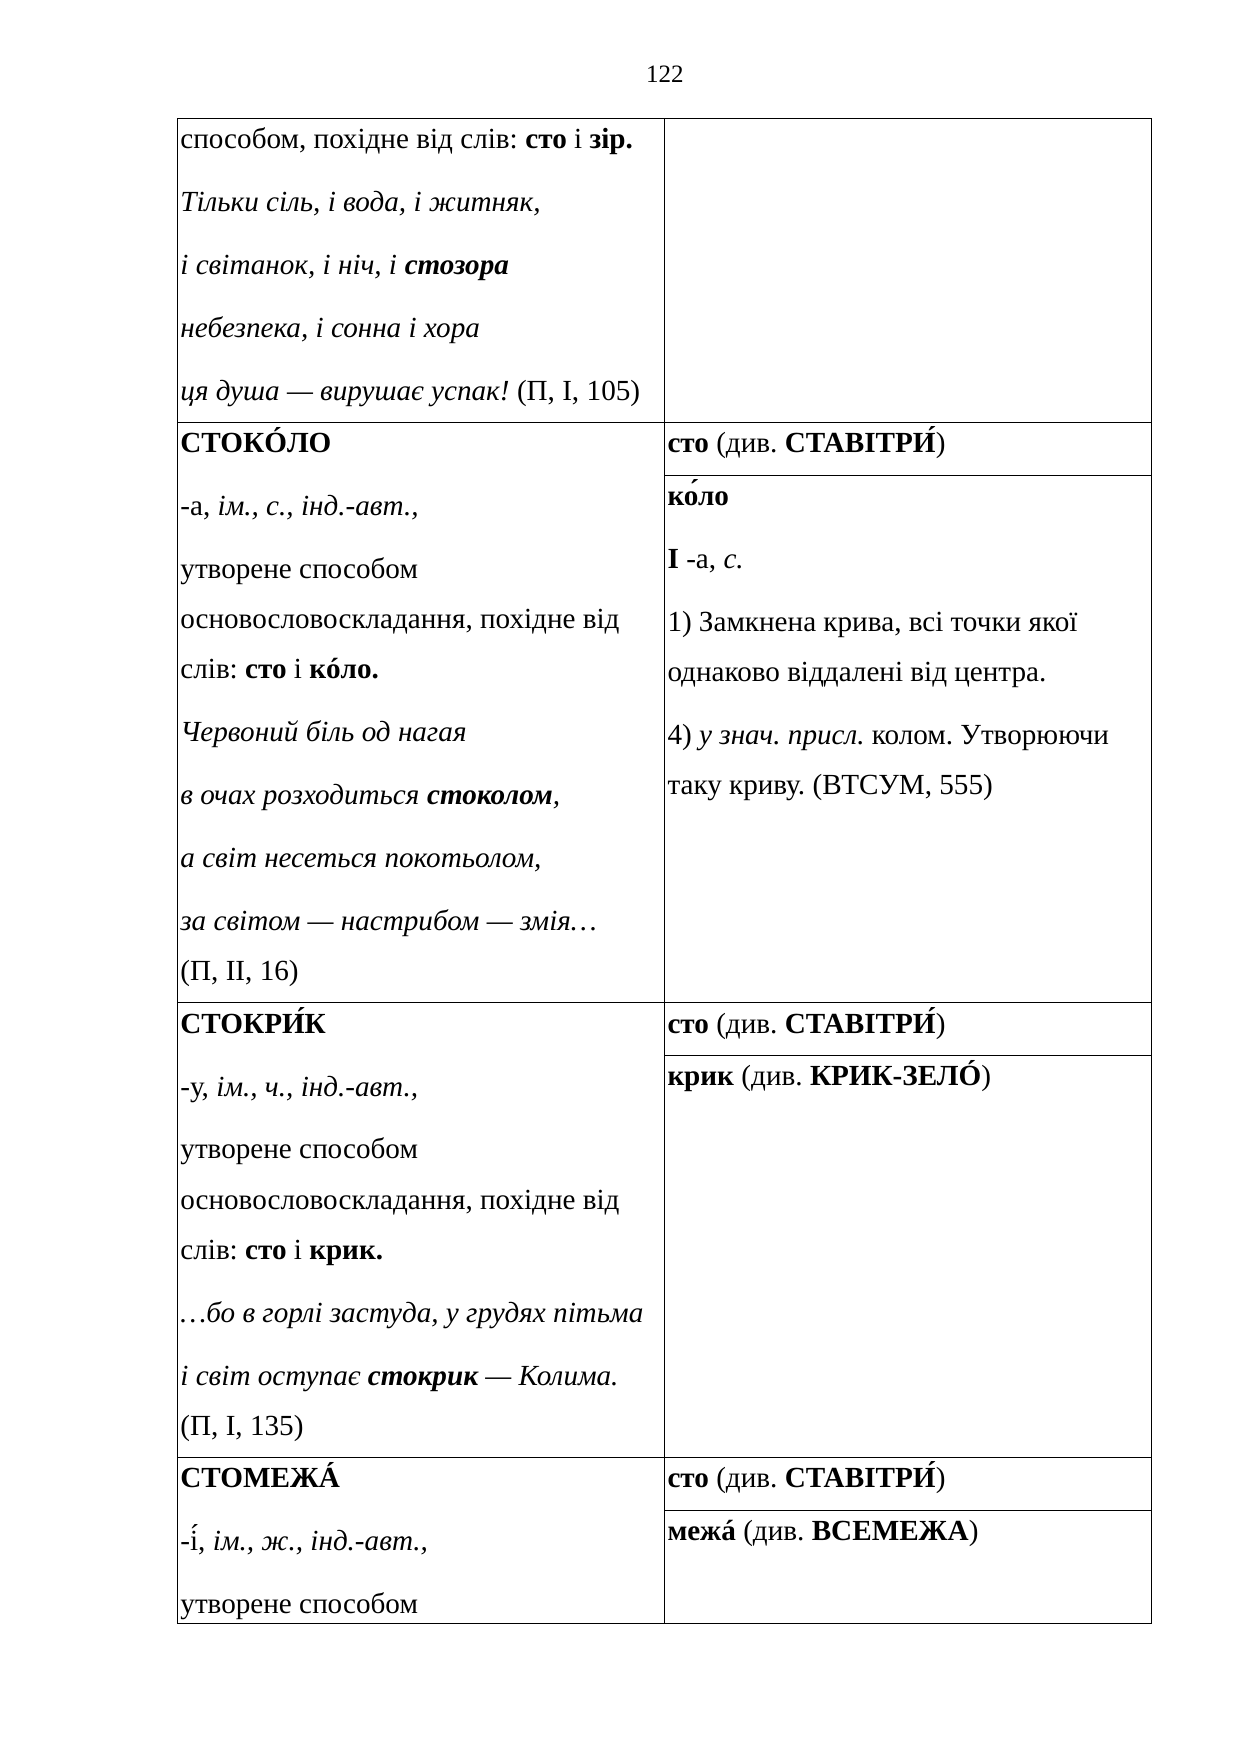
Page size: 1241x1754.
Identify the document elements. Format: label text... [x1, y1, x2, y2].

table_cell межá (див. ВСЕМЕЖА) [665, 1511, 1151, 1623]
table_cell сто (див. СТАВІТРИ́) [665, 423, 1151, 474]
table_cell сто (див. СТАВІТРИ́) [665, 1458, 1151, 1510]
table_cell СТОКÓЛО -а, ім., с., інд.-авт., утворене способом основословоскладання, похідне від слів: сто і кóло. Червоний біль од нагая в очах розходиться стоколом, а світ несеться покотьолом, за світом — настрибом — змія… (П, ІІ, 16) [178, 423, 664, 1002]
table_cell ко́ло I -а, с. 1) Замкнена крива, всі точки якої однаково віддалені від центра. 4) у знач. присл. колом. Утворюючи таку криву. (ВТСУМ, 555) [665, 476, 1151, 1002]
table_cell сто (див. СТАВІТРИ́) [665, 1003, 1151, 1055]
table_cell СТОКРИ́К -у, ім., ч., інд.-авт., утворене способом основословоскладання, похідне від слів: сто і крик. …бо в горлі застуда, у грудях пітьма і світ оступає стокрик — Колима. (П, І, 135) [178, 1003, 664, 1457]
table_cell СТОМЕЖÁ -і́, ім., ж., інд.-авт., утворене способом [178, 1458, 664, 1623]
table_cell крик (див. КРИК-ЗЕЛÓ) [665, 1056, 1151, 1457]
table_cell способом, похідне від слів: сто і зір. Тільки сіль, і вода, і житняк, і світанок, і ніч, і стозора небезпека, і сонна і хора ця душа — вирушає успак! (П, І, 105) [178, 119, 664, 422]
table_cell [665, 119, 1151, 422]
